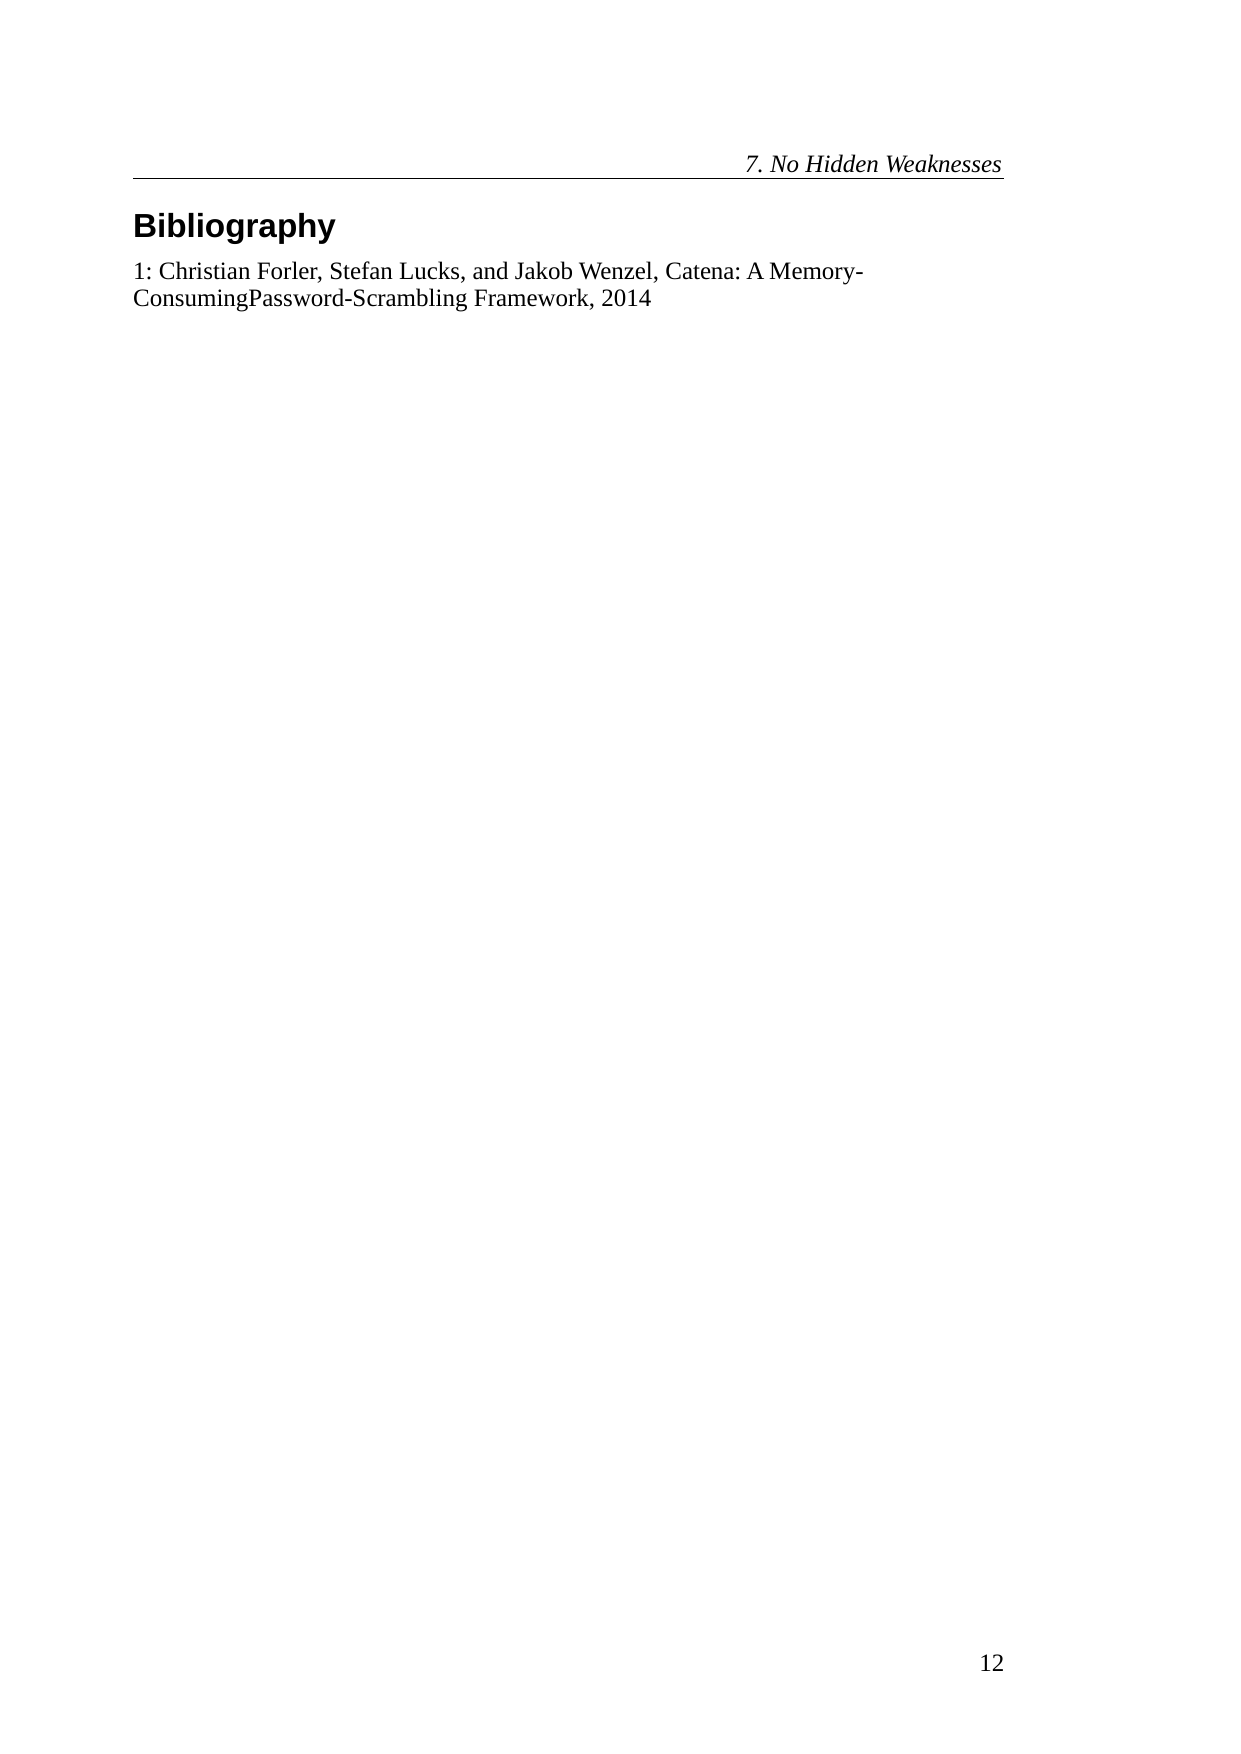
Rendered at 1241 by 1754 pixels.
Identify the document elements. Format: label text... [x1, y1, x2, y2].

text 1: Christian Forler, Stefan Lucks, and Jakob Wenzel, Catena: A Memory-ConsumingPassword-Scrambling Framework, 2014 [133, 257, 1004, 312]
subtitle Bibliography [133, 207, 1004, 244]
